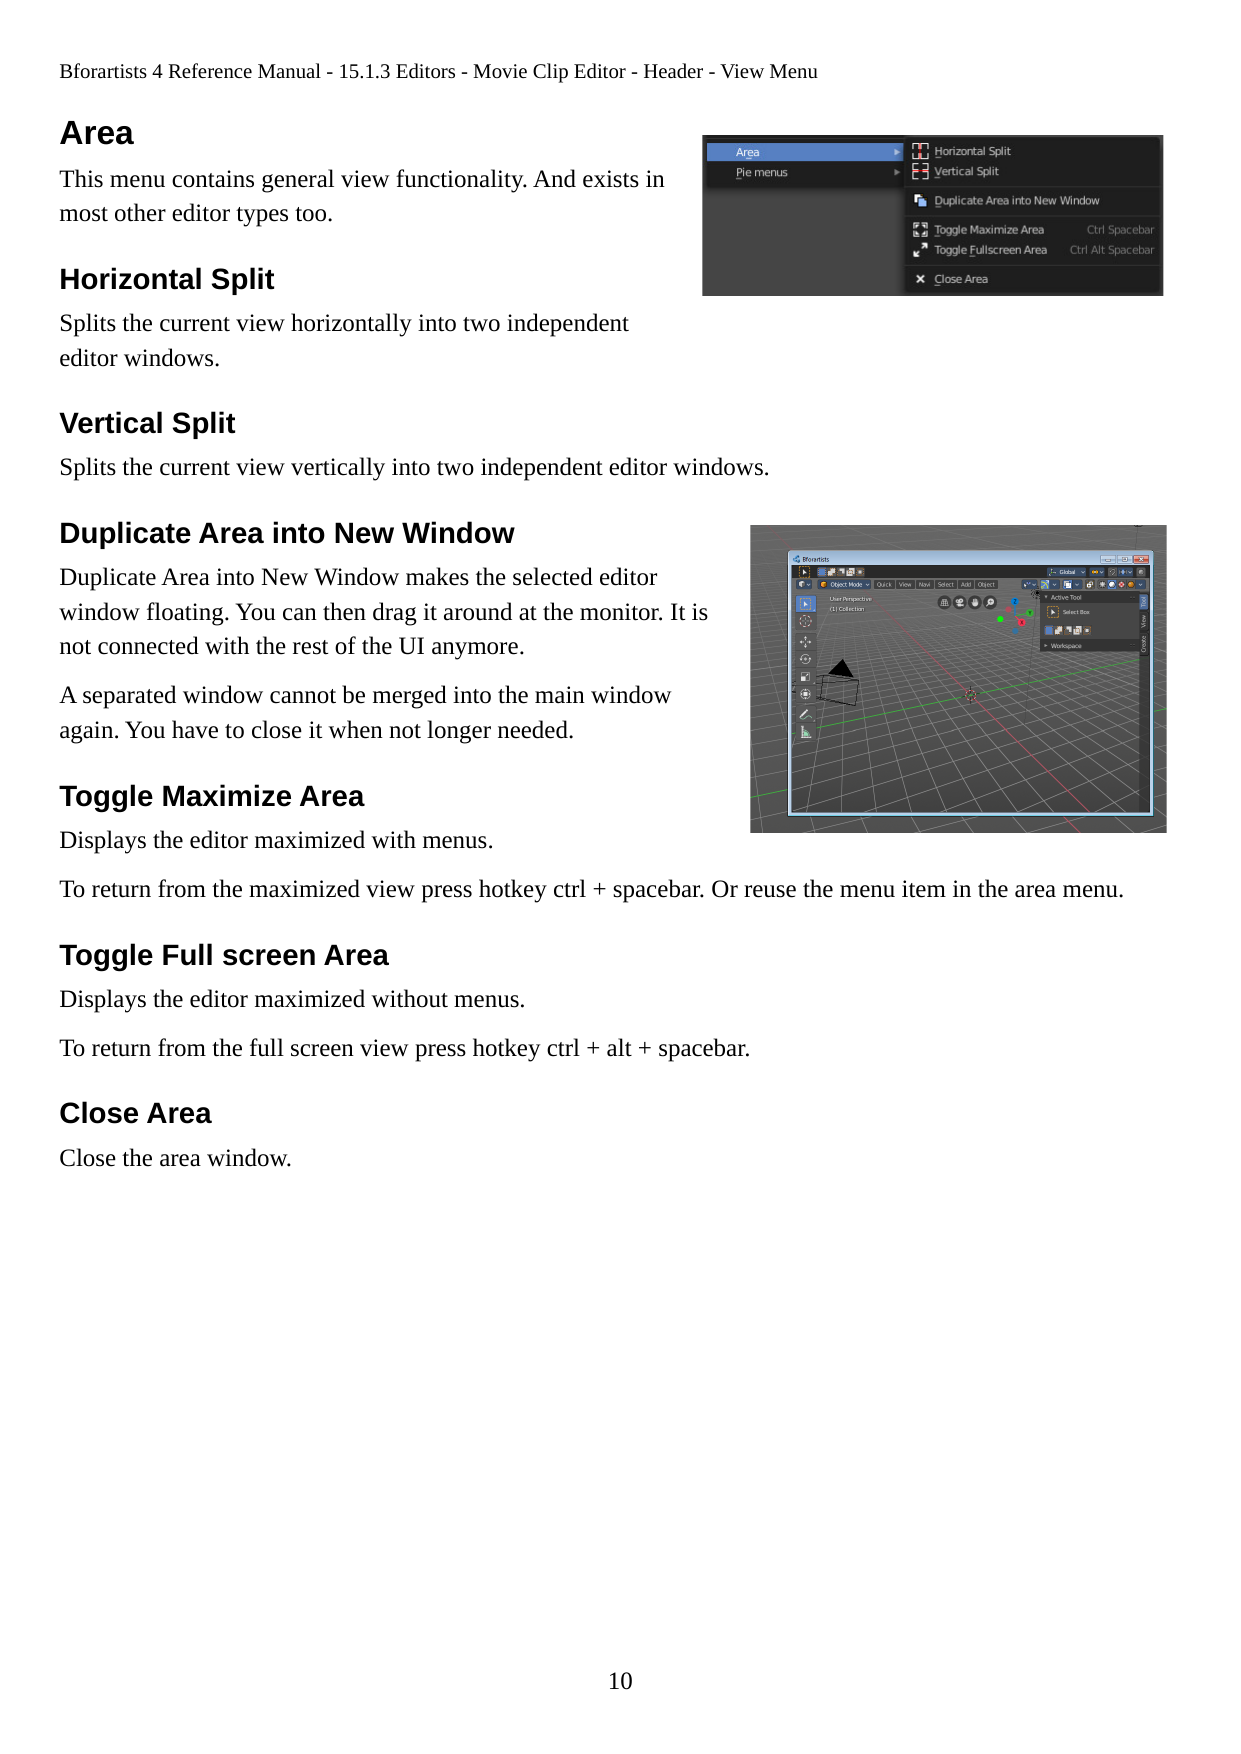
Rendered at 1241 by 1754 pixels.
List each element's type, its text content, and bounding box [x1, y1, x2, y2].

picture [702, 135, 1164, 296]
subtitle Toggle Maximize Area [59, 778, 750, 812]
text Splits the current view horizontally into two independent editor windows. [59, 308, 1181, 371]
text To return from the full screen view press hotkey ctrl + alt + spacebar. [59, 1033, 1181, 1062]
text Close the area window. [59, 1143, 1181, 1171]
text Splits the current view vertically into two independent editor windows. [59, 452, 1181, 481]
subtitle [1164, 262, 1181, 296]
subtitle Toggle Full screen Area [59, 937, 1181, 971]
subtitle Close Area [59, 1096, 1181, 1130]
text Displays the editor maximized without menus. [59, 984, 1181, 1012]
subtitle Horizontal Split [59, 262, 702, 296]
subtitle Area [59, 113, 1181, 151]
subtitle [1167, 778, 1181, 812]
subtitle Duplicate Area into New Window [59, 516, 1181, 550]
text A separated window cannot be merged into the main window again. You have to close it when not longer needed. [59, 680, 750, 744]
text Duplicate Area into New Window makes the selected editor window floating. You can then drag it around at the monitor. It is not connected with the rest of the UI anymore. [59, 562, 750, 660]
text To return from the maximized view press hotkey ctrl + spacebar. Or reuse the menu item in the area menu. [59, 874, 1181, 903]
picture [750, 525, 1167, 833]
subtitle Vertical Split [59, 406, 1181, 440]
text Displays the editor maximized with menus. [59, 825, 1181, 853]
text This menu contains general view functionality. And exists in most other editor types too. [59, 164, 702, 227]
